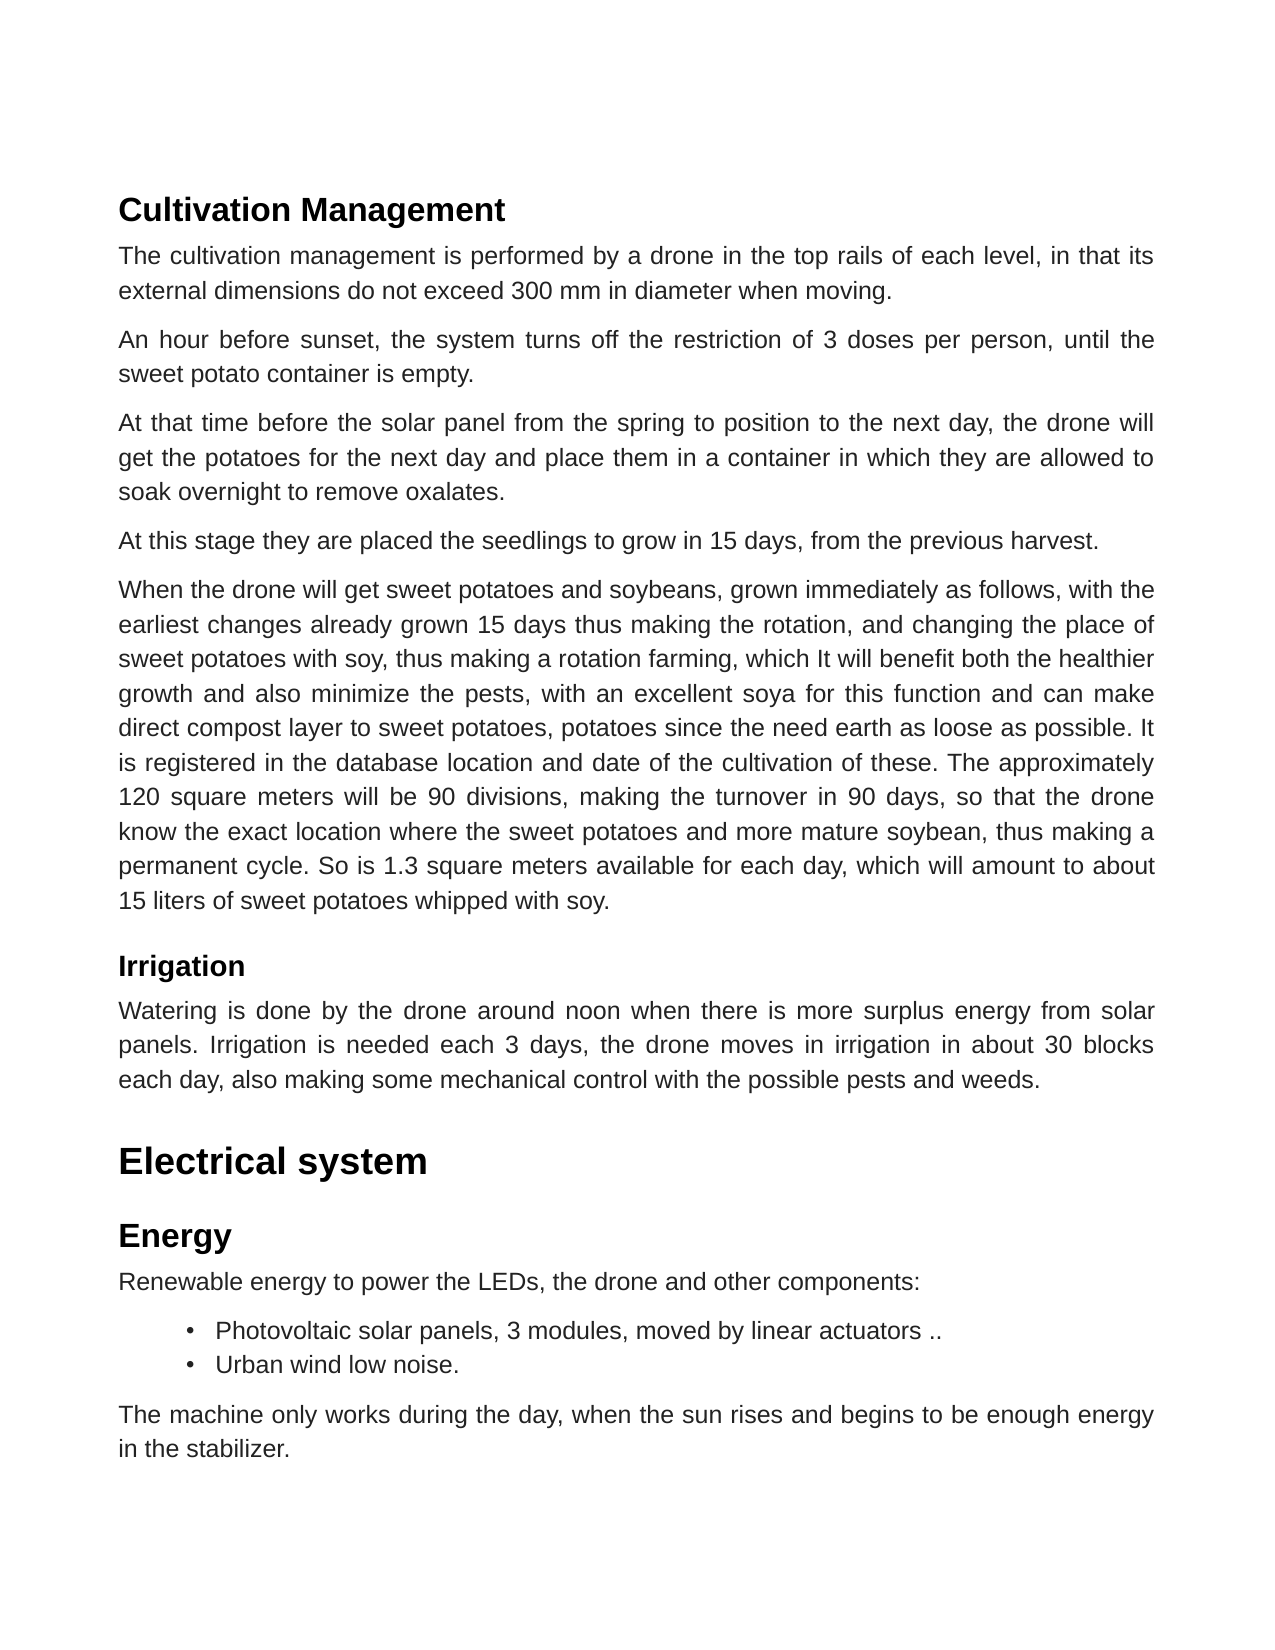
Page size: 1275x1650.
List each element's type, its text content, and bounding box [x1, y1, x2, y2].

subtitle Energy [118, 1216, 1157, 1254]
text At this stage they are placed the seedlings to grow in 15 days, from the previous harvest. [118, 526, 1157, 555]
text At that time before the solar panel from the spring to position to the next day, the drone will get the potatoes for the next day and place them in a container in which they are allowed to soak overnight to remove oxalates. [118, 408, 1157, 506]
text Renewable energy to power the LEDs, the drone and other components: [118, 1267, 1157, 1296]
subtitle Electrical system [118, 1139, 1157, 1182]
subtitle Irrigation [118, 949, 1157, 983]
text Watering is done by the drone around noon when there is more surplus energy from solar panels. Irrigation is needed each 3 days, the drone moves in irrigation in about 30 blocks each day, also making some mechanical control with the possible pests and weeds. [118, 996, 1157, 1093]
text The cultivation management is performed by a drone in the top rails of each level, in that its external dimensions do not exceed 300 mm in diameter when moving. [118, 241, 1157, 304]
subtitle Cultivation Management [118, 190, 1157, 229]
text When the drone will get sweet potatoes and soybeans, grown immediately as follows, with the earliest changes already grown 15 days thus making the rotation, and changing the place of sweet potatoes with soy, thus making a rotation farming, which It will benefit both the healthier growth and also minimize the pests, with an excellent soya for this function and can make direct compost layer to sweet potatoes, potatoes since the need earth as loose as possible. It is registered in the database location and date of the cultivation of these. The approximately 120 square meters will be 90 divisions, making the turnover in 90 days, so that the drone know the exact location where the sweet potatoes and more mature soybean, thus making a permanent cycle. So is 1.3 square meters available for each day, which will amount to about 15 liters of sweet potatoes whipped with soy. [118, 575, 1157, 914]
text An hour before sunset, the system turns off the restriction of 3 doses per person, until the sweet potato container is empty. [118, 325, 1157, 388]
list Photovoltaic solar panels, 3 modules, moved by linear actuators .. [186, 1316, 1157, 1345]
list Urban wind low noise. [186, 1350, 1157, 1379]
text The machine only works during the day, when the sun rises and begins to be enough energy in the stabilizer. [118, 1399, 1157, 1463]
